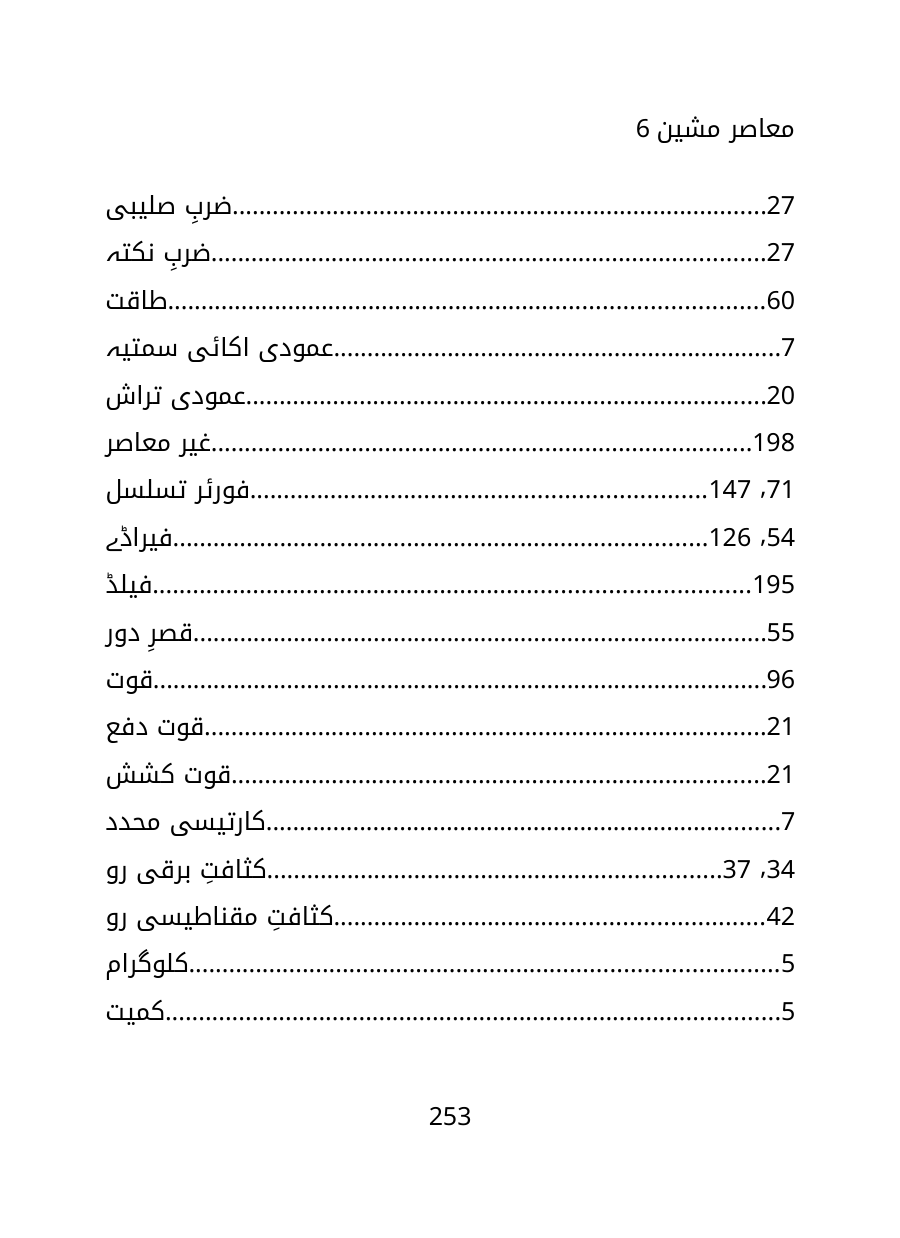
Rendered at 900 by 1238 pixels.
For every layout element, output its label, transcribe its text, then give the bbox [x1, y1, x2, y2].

text فیلڈ 195 [105, 562, 795, 609]
text قوت دفع 21 [105, 704, 795, 751]
text عمودی اکائی سمتیہ 7 [105, 324, 795, 372]
text ضربِ صلیبی 27 [105, 182, 795, 230]
text کارتیسی محدد 7 [105, 798, 795, 846]
text فیراڈے 54, 126 [105, 514, 795, 562]
text طاقت 60 [105, 277, 795, 324]
text غیر معاصر 198 [105, 419, 795, 467]
text کمیت 5 [105, 988, 795, 1036]
text قصرِ دور 55 [105, 609, 795, 656]
text قوت 96 [105, 656, 795, 704]
text ضربِ نکتہ 27 [105, 230, 795, 277]
text کثافتِ مقناطیسی رو 42 [105, 893, 795, 941]
text عمودی تراش 20 [105, 372, 795, 419]
text کلوگرام 5 [105, 941, 795, 988]
text فورئر تسلسل 71, 147 [105, 467, 795, 514]
text کثافتِ برقی رو 34, 37 [105, 846, 795, 893]
text قوت کشش 21 [105, 751, 795, 798]
